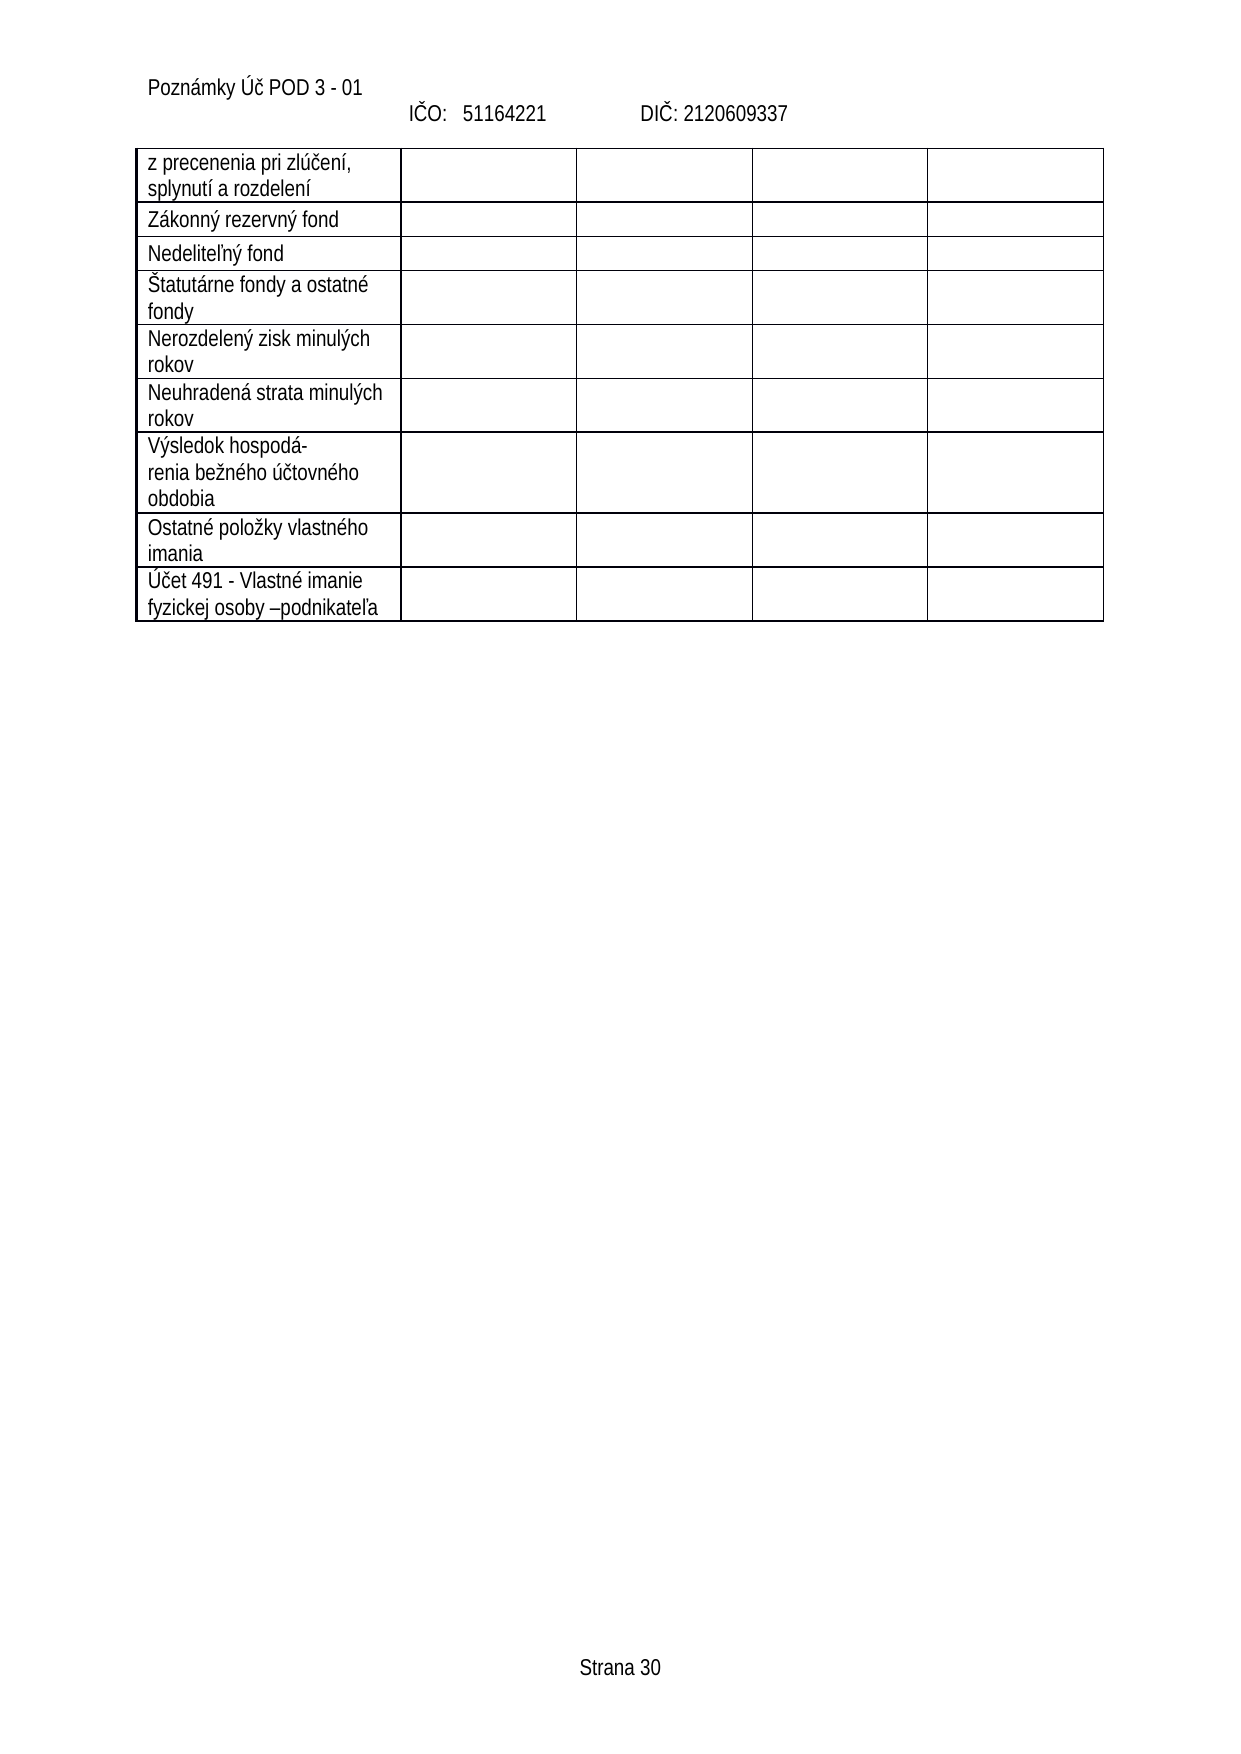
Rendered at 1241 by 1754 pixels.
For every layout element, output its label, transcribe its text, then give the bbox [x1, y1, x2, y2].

table_cell z precenenia pri zlúčení, splynutí a rozdelení [138, 149, 400, 201]
table_cell [577, 237, 752, 270]
table_cell [753, 325, 927, 378]
table_cell [753, 514, 927, 566]
table_cell [753, 203, 927, 236]
table_cell Nerozdelený zisk minulých rokov [138, 325, 400, 378]
table_cell Neuhradená strata minulých rokov [138, 379, 400, 431]
table_cell [577, 149, 752, 201]
table_cell [577, 433, 752, 512]
table_cell Zákonný rezervný fond [138, 203, 400, 236]
table_cell [402, 514, 576, 566]
table_cell [928, 271, 1103, 324]
table_cell Štatutárne fondy a ostatné fondy [138, 271, 400, 324]
table_cell [577, 203, 752, 236]
table_cell [928, 379, 1103, 431]
table_cell [577, 568, 752, 620]
table_cell [753, 379, 927, 431]
table_cell Ostatné položky vlastného imania [138, 514, 400, 566]
table_cell Účet 491 - Vlastné imanie fyzickej osoby –podnikateľa [138, 568, 400, 620]
table_cell Nedeliteľný fond [138, 237, 400, 270]
table_cell [577, 271, 752, 324]
table_cell [402, 568, 576, 620]
table_cell [402, 203, 576, 236]
table_cell [928, 203, 1103, 236]
table_cell [402, 271, 576, 324]
table_cell [577, 514, 752, 566]
table_cell Výsledok hospodá-renia bežného účtovného obdobia [138, 433, 400, 512]
table_cell [402, 379, 576, 431]
table_cell [928, 325, 1103, 378]
table_cell [753, 568, 927, 620]
table_cell [928, 433, 1103, 512]
table_cell [928, 514, 1103, 566]
table_cell [753, 149, 927, 201]
table_cell [402, 149, 576, 201]
table_cell [402, 325, 576, 378]
table_cell [753, 433, 927, 512]
table_cell [577, 379, 752, 431]
table_cell [928, 568, 1103, 620]
table_cell [753, 271, 927, 324]
table_cell [928, 149, 1103, 201]
table_cell [402, 237, 576, 270]
table_cell [753, 237, 927, 270]
table_cell [928, 237, 1103, 270]
table_cell [577, 325, 752, 378]
table_cell [402, 433, 576, 512]
